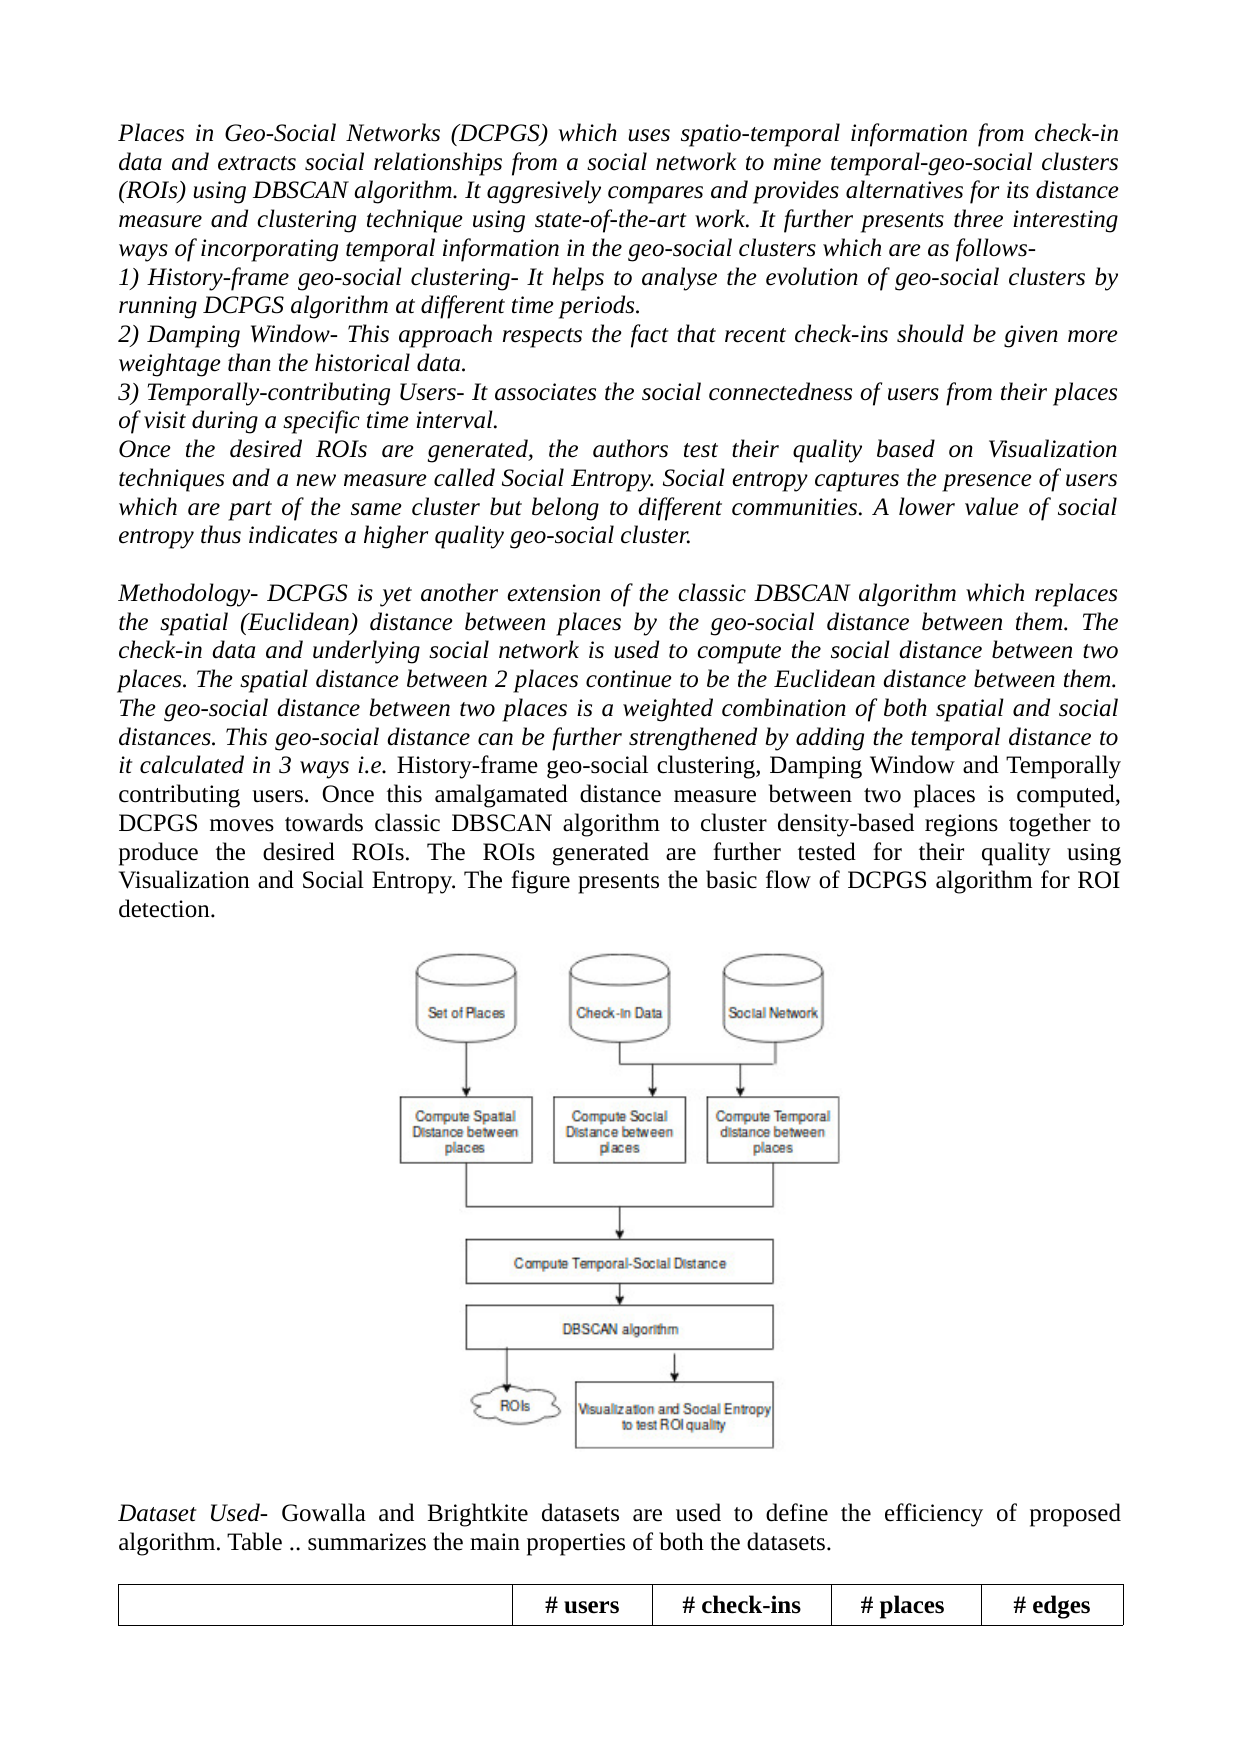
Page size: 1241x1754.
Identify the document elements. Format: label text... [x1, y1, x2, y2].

text 2) Damping Window- This approach respects the fact that recent check-ins should be given more weightage than the historical data. [118, 319, 1122, 377]
text 1) History-frame geo-social clustering- It helps to analyse the evolution of geo-social clusters by running DCPGS algorithm at different time periods. [118, 262, 1122, 319]
text Methodology- DCPGS is yet another extension of the classic DBSCAN algorithm which replaces the spatial (Euclidean) distance between places by the geo-social distance between them. The check-in data and underlying social network is used to compute the social distance between two places. The spatial distance between 2 places continue to be the Euclidean distance between them. The geo-social distance between two places is a weighted combination of both spatial and social distances. This geo-social distance can be further strengthened by adding the temporal distance to it calculated in 3 ways i.e. History-frame geo-social clustering, Damping Window and Temporally contributing users. Once this amalgamated distance measure between two places is computed, DCPGS moves towards classic DBSCAN algorithm to cluster density-based regions together to produce the desired ROIs. The ROIs generated are further tested for their quality using Visualization and Social Entropy. The figure presents the basic flow of DCPGS algorithm for ROI detection. [118, 578, 1122, 923]
text Once the desired ROIs are generated, the authors test their quality based on Visualization techniques and a new measure called Social Entropy. Social entropy captures the presence of users which are part of the same cluster but belong to different communities. A lower value of social entropy thus indicates a higher quality geo-social cluster. [118, 434, 1122, 549]
text Places in Geo-Social Networks (DCPGS) which uses spatio-temporal information from check-in data and extracts social relationships from a social network to mine temporal-geo-social clusters (ROIs) using DBSCAN algorithm. It aggresively compares and provides alternatives for its distance measure and clustering technique using state-of-the-art work. It further presents three interesting ways of incorporating temporal information in the geo-social clusters which are as follows- [118, 118, 1122, 262]
table_header # places [832, 1585, 981, 1625]
table_header # users [513, 1585, 652, 1625]
table_header [119, 1585, 512, 1625]
text Dataset Used- Gowalla and Brightkite datasets are used to define the efficiency of proposed algorithm. Table .. summarizes the main properties of both the datasets. [118, 1498, 1122, 1556]
table_header # edges [982, 1585, 1123, 1625]
picture [397, 951, 843, 1452]
table_header # check-ins [653, 1585, 831, 1625]
text 3) Temporally-contributing Users- It associates the social connectedness of users from their places of visit during a specific time interval. [118, 377, 1122, 434]
